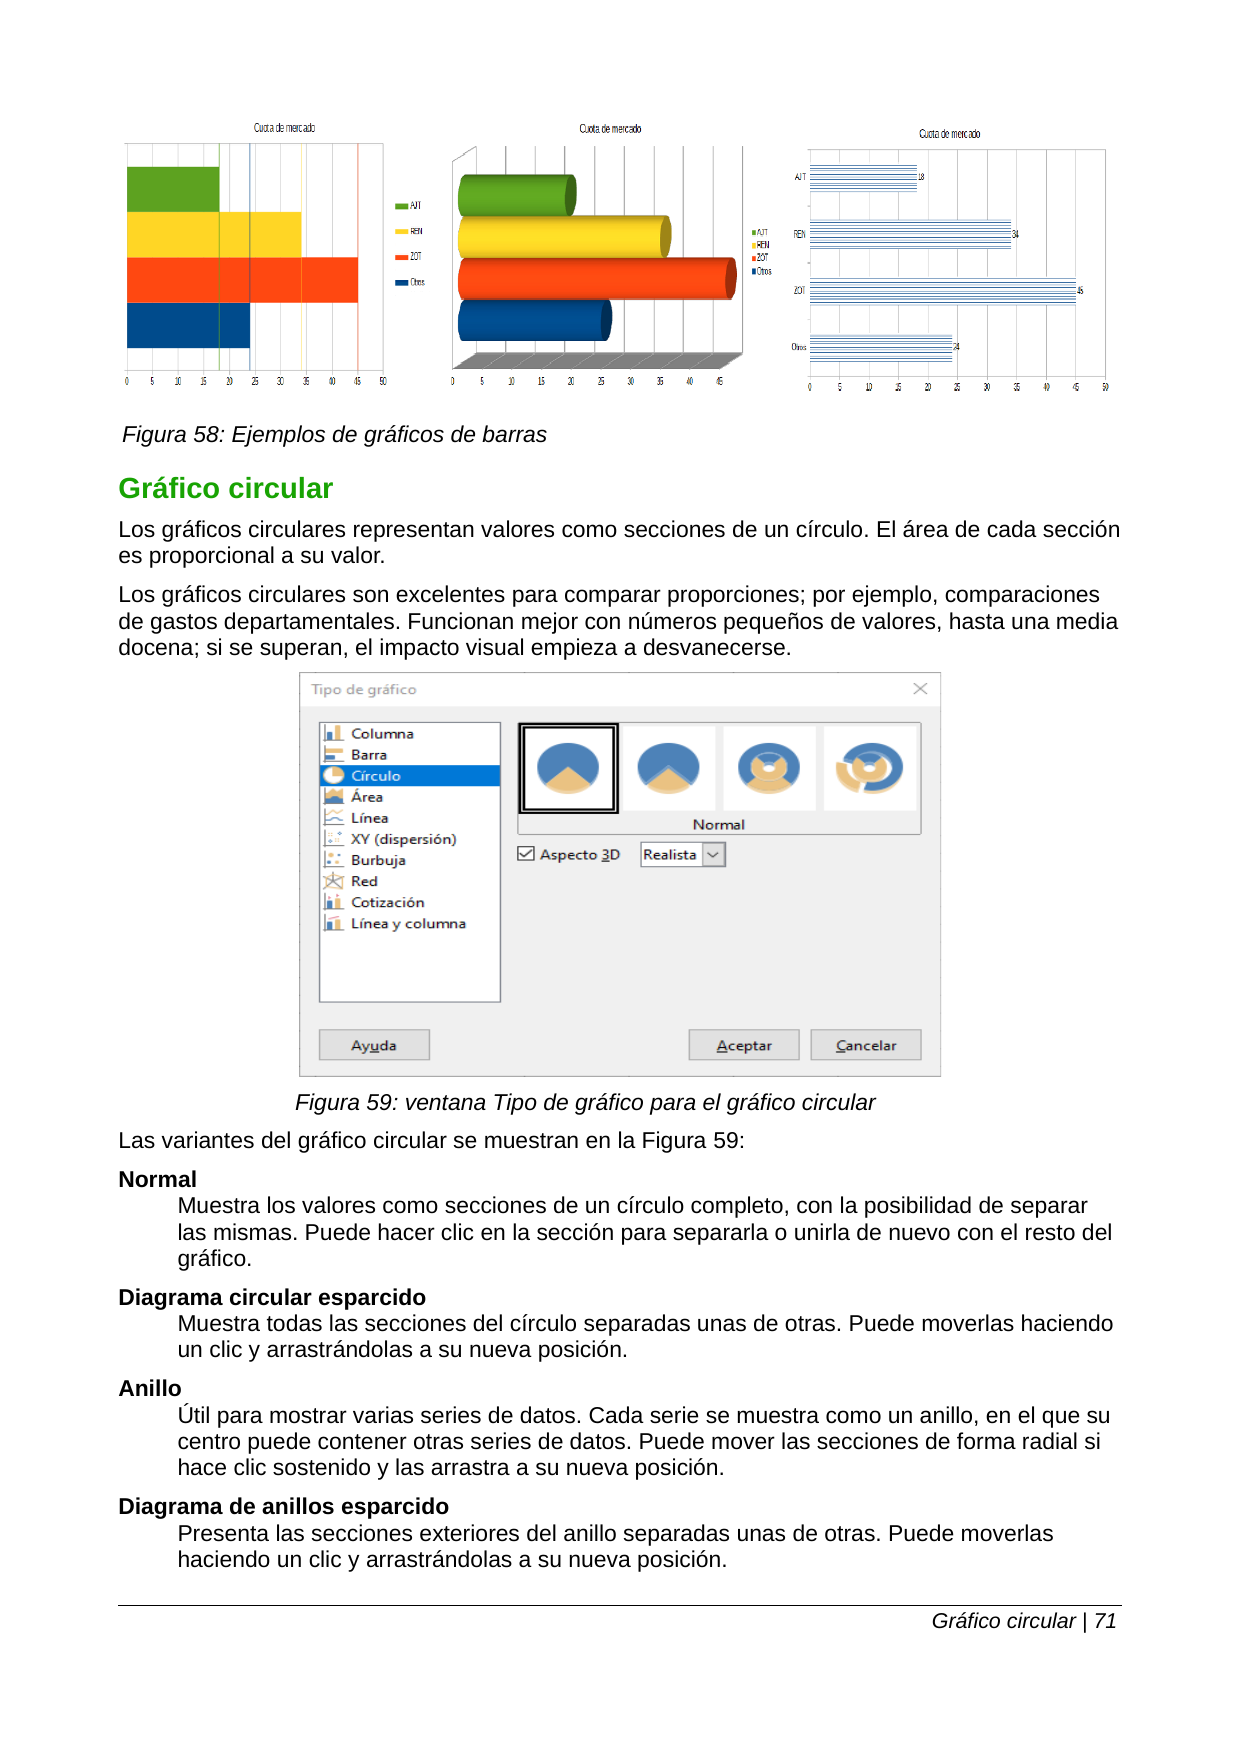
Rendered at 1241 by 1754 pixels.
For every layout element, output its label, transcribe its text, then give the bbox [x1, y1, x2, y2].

text Anillo [118, 1375, 1122, 1402]
text Presenta las secciones exteriores del anillo separadas unas de otras. Puede moverlas haciendo un clic y arrastrándolas a su nueva posición. [177, 1519, 1122, 1572]
text Los gráficos circulares representan valores como secciones de un círculo. El área de cada sección es proporcional a su valor. [118, 516, 1122, 569]
text Las variantes del gráfico circular se muestran en la Figura 59: [118, 1127, 1122, 1153]
text Normal [118, 1166, 1122, 1192]
text Los gráficos circulares son excelentes para comparar proporciones; por ejemplo, comparaciones de gastos departamentales. Funcionan mejor con números pequeños de valores, hasta una media docena; si se superan, el impacto visual empieza a desvanecerse. [118, 581, 1122, 660]
text Diagrama circular esparcido [118, 1284, 1122, 1310]
text Muestra los valores como secciones de un círculo completo, con la posibilidad de separar las mismas. Puede hacer clic en la sección para separarla o unirla de nuevo con el resto del gráfico. [177, 1192, 1122, 1271]
picture [121, 118, 1119, 409]
text Útil para mostrar varias series de datos. Cada serie se muestra como un anillo, en el que su centro puede contener otras series de datos. Puede mover las secciones de forma radial si hace clic sostenido y las arrastra a su nueva posición. [177, 1402, 1122, 1481]
text Diagrama de anillos esparcido [118, 1493, 1122, 1519]
picture [299, 672, 942, 1077]
subtitle Gráfico circular [118, 471, 1122, 504]
text Figura 58: Ejemplos de gráficos de barras [122, 421, 1118, 447]
text Muestra todas las secciones del círculo separadas unas de otras. Puede moverlas haciendo un clic y arrastrándolas a su nueva posición. [177, 1310, 1122, 1363]
text Figura 59: ventana Tipo de gráfico para el gráfico circular [295, 1088, 945, 1115]
